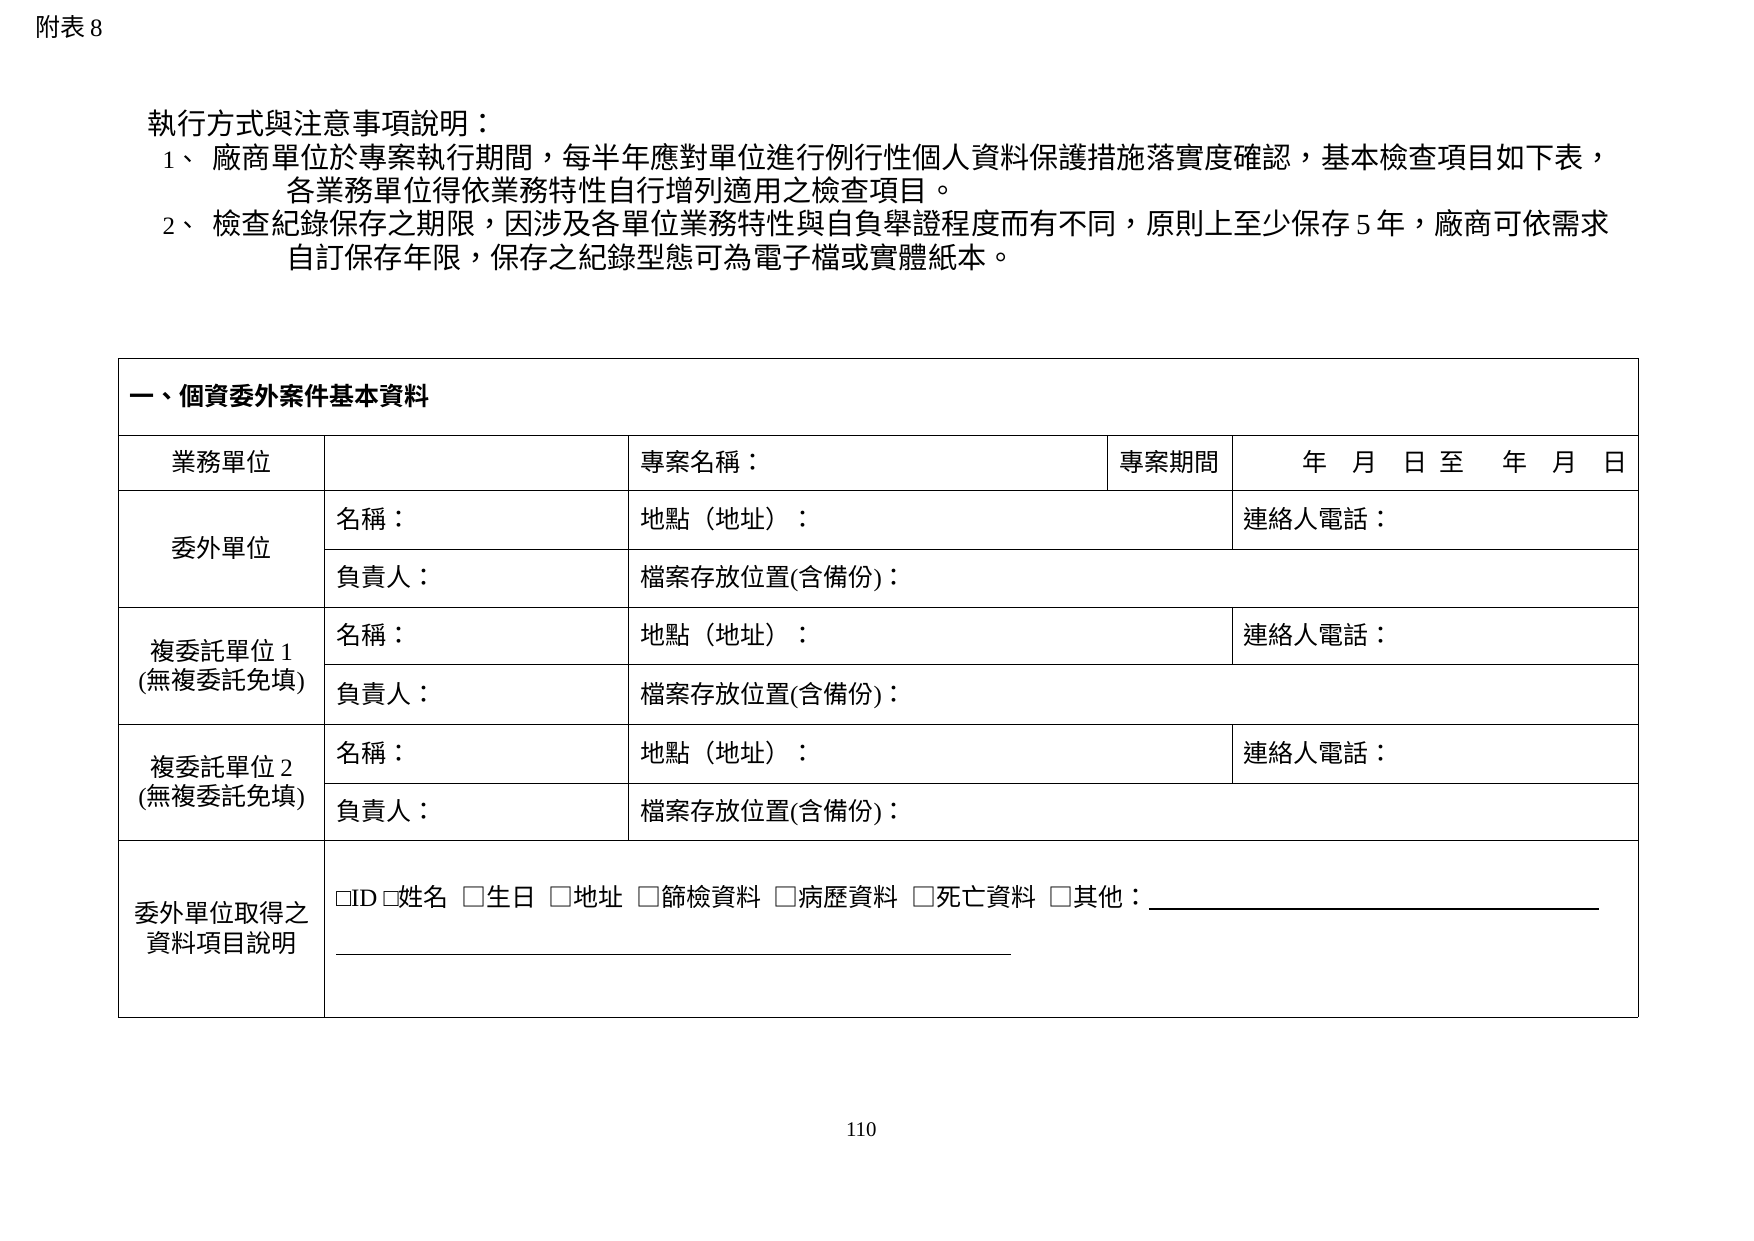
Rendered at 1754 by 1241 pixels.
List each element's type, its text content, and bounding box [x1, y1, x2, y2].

text [20, 0, 145, 56]
table_header 一、個資委外案件基本資料 [119, 359, 1638, 435]
table_cell 負責人： [325, 550, 628, 607]
table_cell 負責人： [325, 665, 628, 724]
table_cell 檔案存放位置(含備份)： [629, 784, 1638, 840]
table_cell 連絡人電話： [1233, 491, 1638, 549]
table_cell 連絡人電話： [1233, 608, 1638, 664]
list 廠商單位於專案執行期間，每半年應對單位進行例行性個人資料保護措施落實度確認，基本檢查項目如下表，各業務單位得依業務特性自行增列適用之檢查項目。 [162, 141, 1616, 208]
table_cell 業務單位 [119, 436, 324, 490]
table_cell 名稱： [325, 608, 628, 664]
table_cell 檔案存放位置(含備份)： [629, 665, 1638, 724]
text 附表8 [35, 7, 130, 44]
table_cell 專案名稱： [629, 436, 1107, 490]
table_cell 地點（地址）： [629, 608, 1232, 664]
table_cell 委外單位取得之資料項目說明 [119, 841, 324, 1017]
table_cell 複委託單位2 (無複委託免填) [119, 725, 324, 840]
table_cell 地點（地址）： [629, 725, 1232, 783]
table_cell 地點（地址）： [629, 491, 1232, 549]
table_cell 複委託單位1 (無複委託免填) [119, 608, 324, 724]
table_cell 委外單位 [119, 491, 324, 607]
table_cell 負責人： [325, 784, 628, 840]
table_cell □ID □姓名 □生日 □地址 □篩檢資料 □病歷資料 □死亡資料 □其他： [325, 841, 1638, 1017]
table_cell 專案期間 [1108, 436, 1232, 490]
table_cell 檔案存放位置(含備份)： [629, 550, 1638, 607]
list 檢查紀錄保存之期限，因涉及各單位業務特性與自負舉證程度而有不同，原則上至少保存5年，廠商可依需求自訂保存年限，保存之紀錄型態可為電子檔或實體紙本。 [162, 208, 1616, 275]
table_cell 連絡人電話： [1233, 725, 1638, 783]
table_cell [325, 436, 628, 490]
text 執行方式與注意事項說明： [148, 108, 1616, 141]
table_cell 名稱： [325, 725, 628, 783]
table_cell 名稱： [325, 491, 628, 549]
table_cell 年 月 日 至 年 月 日 [1233, 436, 1638, 490]
